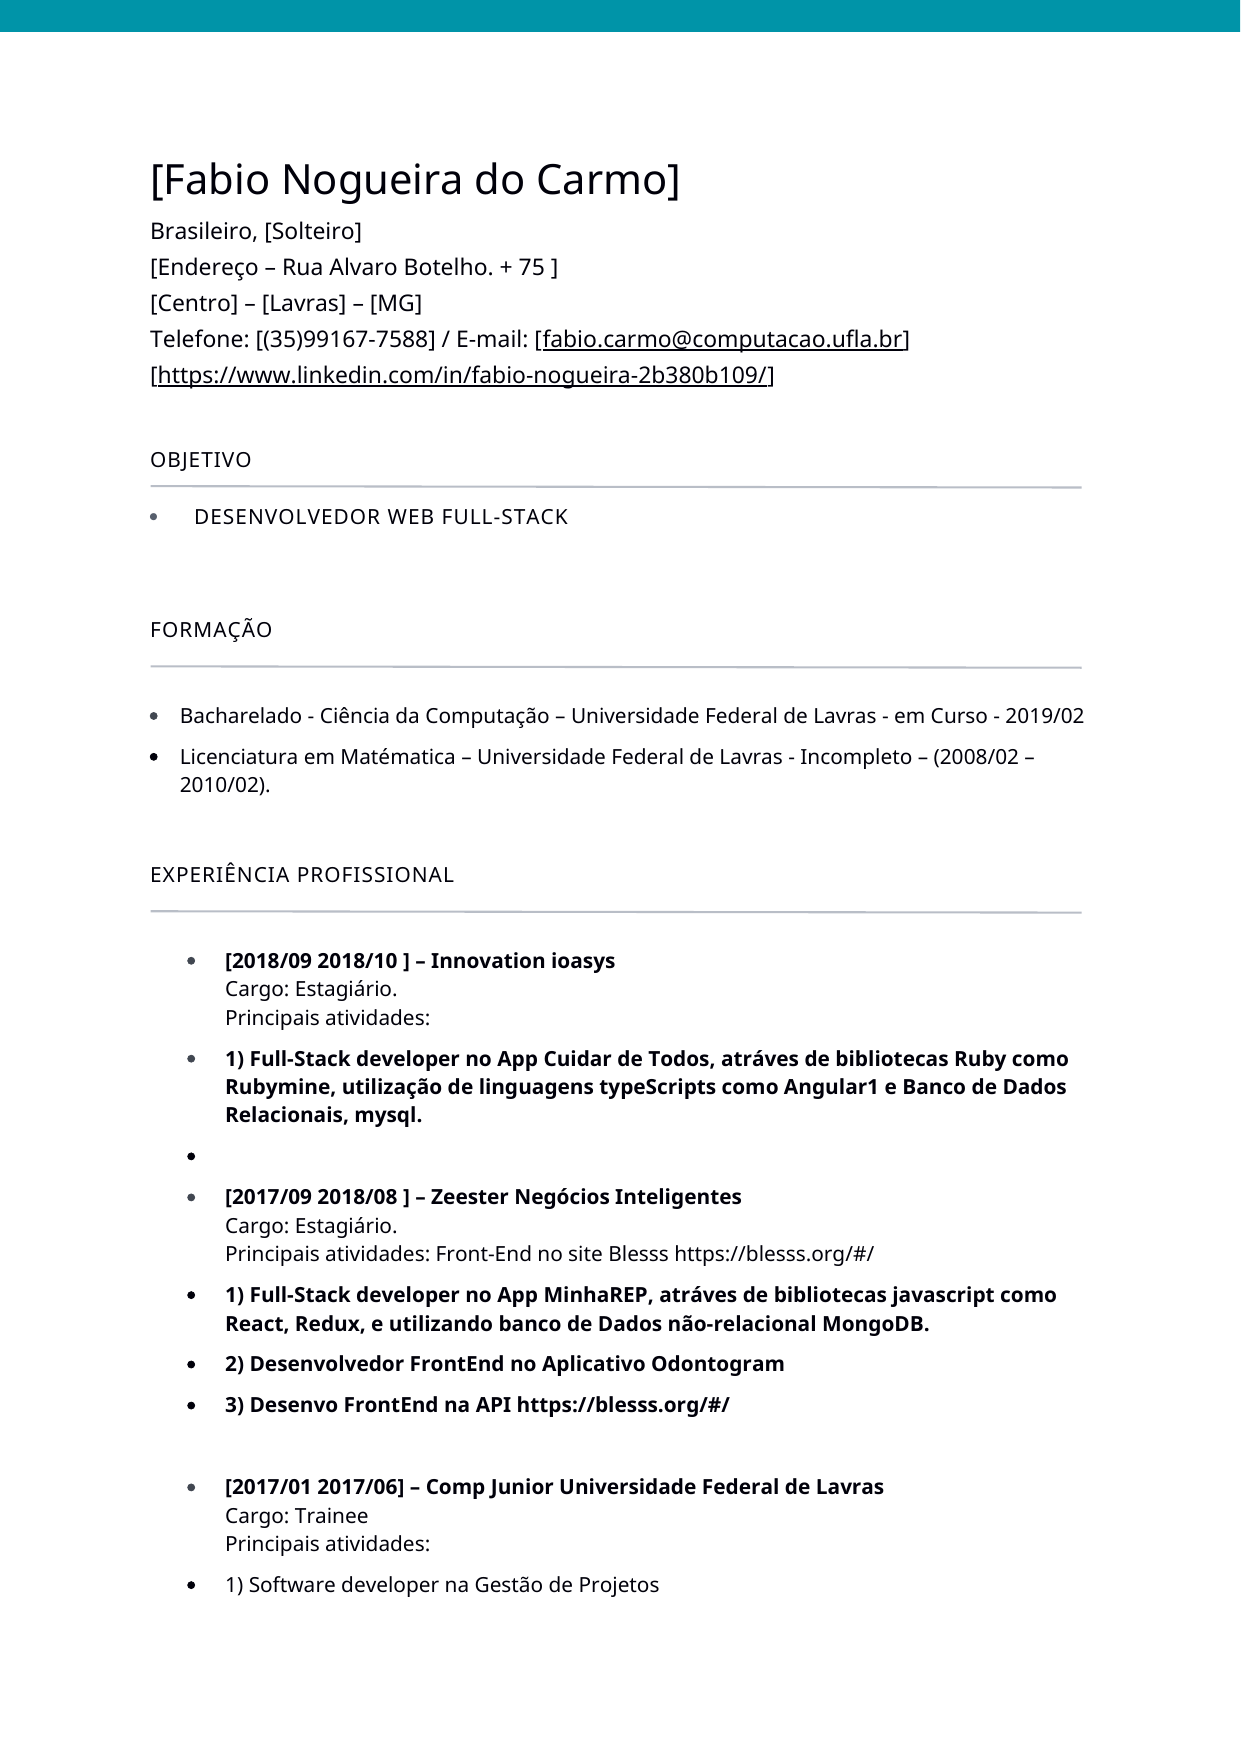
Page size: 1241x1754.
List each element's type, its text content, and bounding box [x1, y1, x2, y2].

list Desenvolvedor WEB Full-STACK [150, 502, 1090, 530]
list 2) Desenvolvedor FrontEnd no Aplicativo Odontogram [187, 1349, 1090, 1378]
text objetivo [150, 445, 1090, 473]
list 1) Full-Stack developer no App Cuidar de Todos, atráves de bibliotecas Ruby como Rubymine, utilização de linguagens typeScripts como Angular1 e Banco de Dados Relacionais, mysql. [187, 1044, 1090, 1129]
list [2017/01 2017/06] – Comp Junior Universidade Federal de Lavras Cargo: Trainee Principais atividades: [187, 1472, 1090, 1558]
text [Fabio Nogueira do Carmo] [150, 150, 1090, 207]
list 1) Software developer na Gestão de Projetos [187, 1570, 1090, 1599]
list 3) Desenvo FrontEnd na API https://blesss.org/#/ [187, 1391, 1090, 1419]
list Licenciatura em Matématica – Universidade Federal de Lavras - Incompleto – (2008/02 – 2010/02). [150, 742, 1090, 799]
list [2017/09 2018/08 ] – Zeester Negócios Inteligentes Cargo: Estagiário. Principais atividades: Front-End no site Blesss https://blesss.org/#/ [187, 1182, 1090, 1268]
text FORMAÇÃO [150, 616, 1090, 644]
text EXPERIÊNCIA PROFISSIONAL [150, 861, 1090, 889]
list [2018/09 2018/10 ] – Innovation ioasys Cargo: Estagiário. Principais atividades: [187, 946, 1090, 1031]
list 1) Full-Stack developer no App MinhaREP, atráves de bibliotecas javascript como React, Redux, e utilizando banco de Dados não-relacional MongoDB. [187, 1280, 1090, 1337]
text Brasileiro, [Solteiro] [Endereço – Rua Alvaro Botelho. + 75 ] [Centro] – [Lavras] – [MG] Telefone: [(35)99167-7588] / E-mail: [fabio.carmo@computacao.ufla.br] [https://www.linkedin.com/in/fabio-nogueira-2b380b109/] [150, 215, 1090, 420]
picture [0, 0, 1241, 32]
list Bacharelado - Ciência da Computação – Universidade Federal de Lavras - em Curso - 2019/02 [150, 701, 1090, 729]
